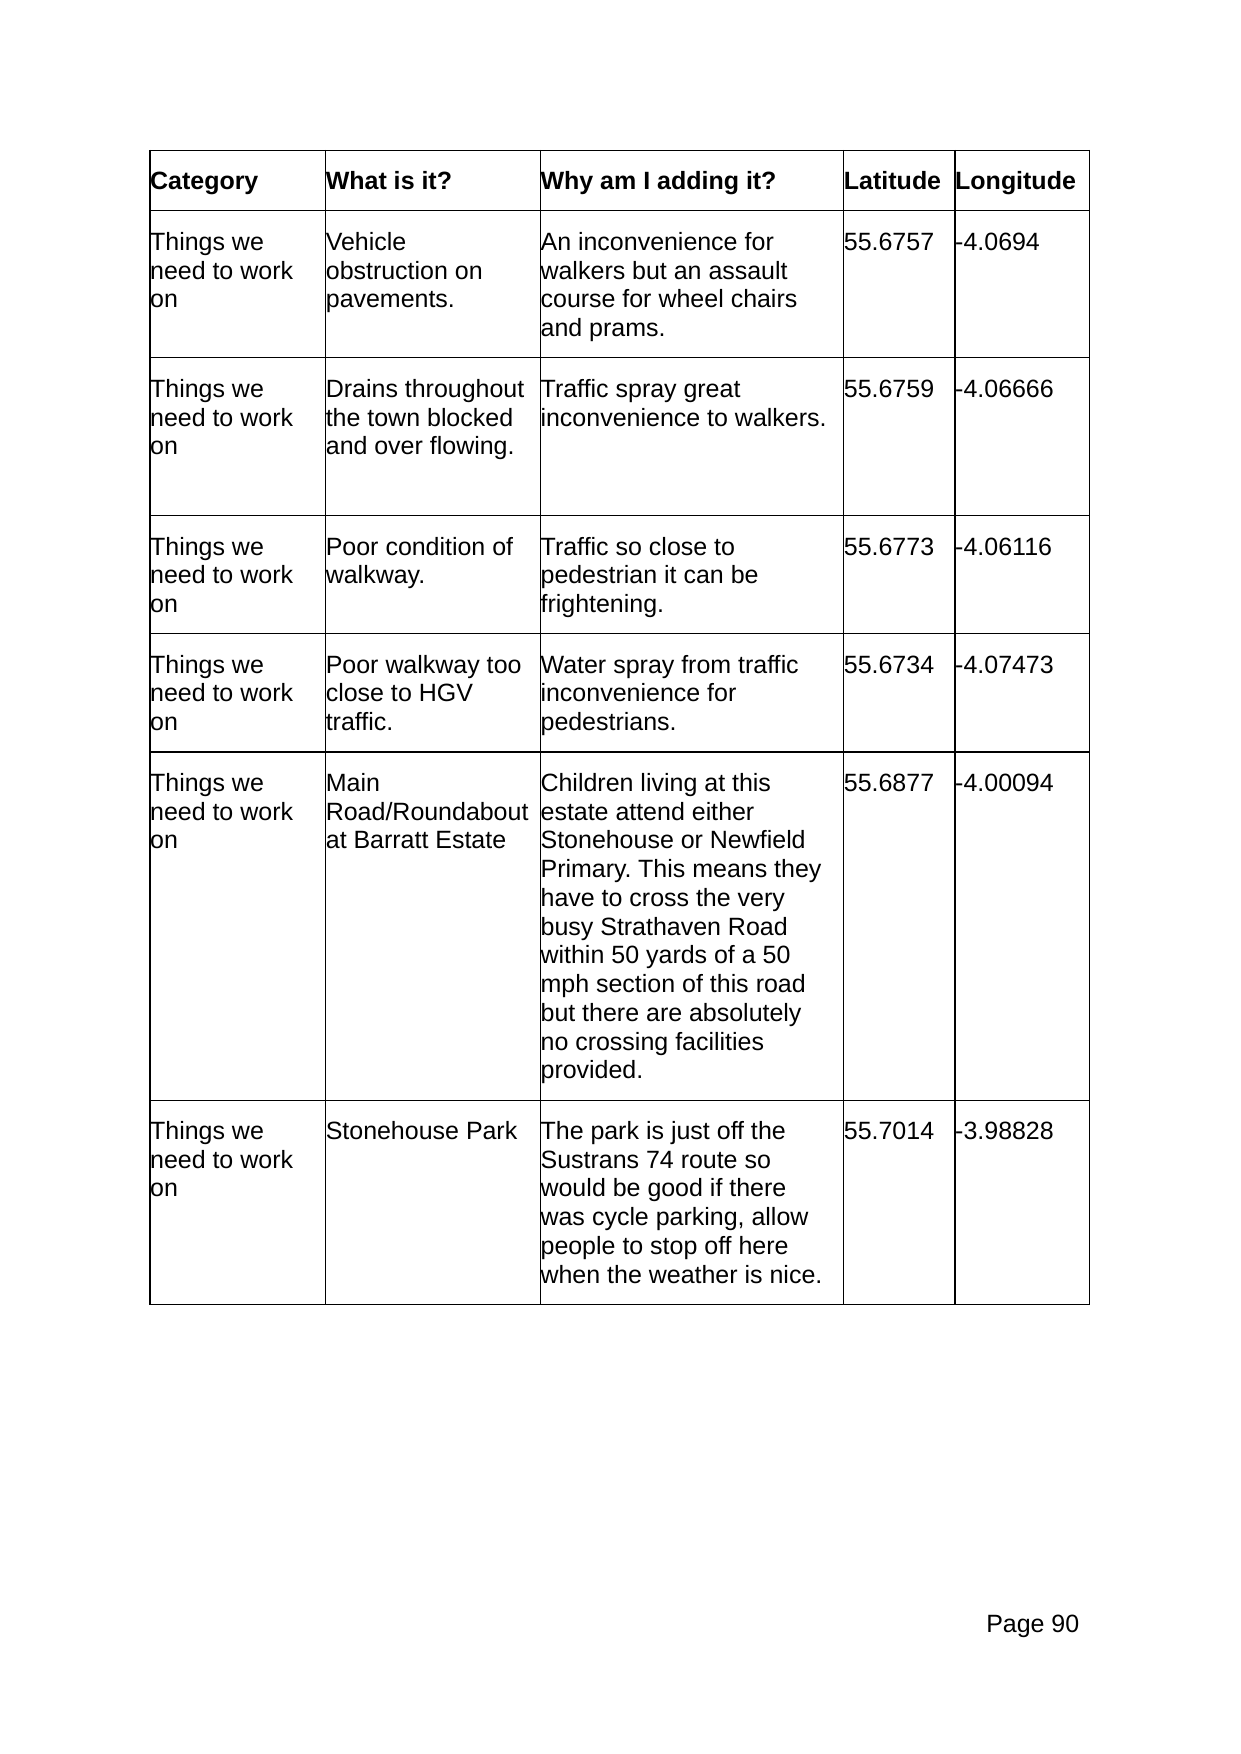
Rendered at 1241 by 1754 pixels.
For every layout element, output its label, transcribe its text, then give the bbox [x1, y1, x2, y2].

table_cell Traffic spray great inconvenience to walkers. [541, 358, 843, 515]
table_cell Main Road/Roundabout at Barratt Estate [326, 753, 540, 1099]
table_cell Traffic so close to pedestrian it can be frightening. [541, 516, 843, 633]
table_cell Things we need to work on [151, 1101, 325, 1304]
table_header Category [151, 151, 325, 210]
table_cell 55.6734 [844, 634, 954, 751]
table_cell Water spray from traffic inconvenience for pedestrians. [541, 634, 843, 751]
table_cell Things we need to work on [151, 516, 325, 633]
table_cell -4.0694 [956, 211, 1089, 357]
table_cell An inconvenience for walkers but an assault course for wheel chairs and prams. [541, 211, 843, 357]
table_cell The park is just off the Sustrans 74 route so would be good if there was cycle parking, allow people to stop off here when the weather is nice. [541, 1101, 843, 1304]
table_cell Vehicle obstruction on pavements. [326, 211, 540, 357]
table_cell Things we need to work on [151, 211, 325, 357]
table_cell -4.00094 [956, 753, 1089, 1099]
table_cell 55.6877 [844, 753, 954, 1099]
table_cell -4.06116 [956, 516, 1089, 633]
table_header Longitude [956, 151, 1089, 210]
table_cell Things we need to work on [151, 753, 325, 1099]
table_header Why am I adding it? [541, 151, 843, 210]
table_cell Children living at this estate attend either Stonehouse or Newfield Primary. This means they have to cross the very busy Strathaven Road within 50 yards of a 50 mph section of this road but there are absolutely no crossing facilities provided. [541, 753, 843, 1099]
table_cell -4.06666 [956, 358, 1089, 515]
table_cell 55.6759 [844, 358, 954, 515]
table_cell Poor walkway too close to HGV traffic. [326, 634, 540, 751]
table_cell Things we need to work on [151, 634, 325, 751]
table_cell 55.6757 [844, 211, 954, 357]
table_header What is it? [326, 151, 540, 210]
table_cell -4.07473 [956, 634, 1089, 751]
table_cell 55.6773 [844, 516, 954, 633]
table_header Latitude [844, 151, 954, 210]
table_cell Stonehouse Park [326, 1101, 540, 1304]
table_cell Drains throughout the town blocked and over flowing. [326, 358, 540, 515]
table_cell 55.7014 [844, 1101, 954, 1304]
table_cell Things we need to work on [151, 358, 325, 515]
table_cell -3.98828 [956, 1101, 1089, 1304]
table_cell Poor condition of walkway. [326, 516, 540, 633]
